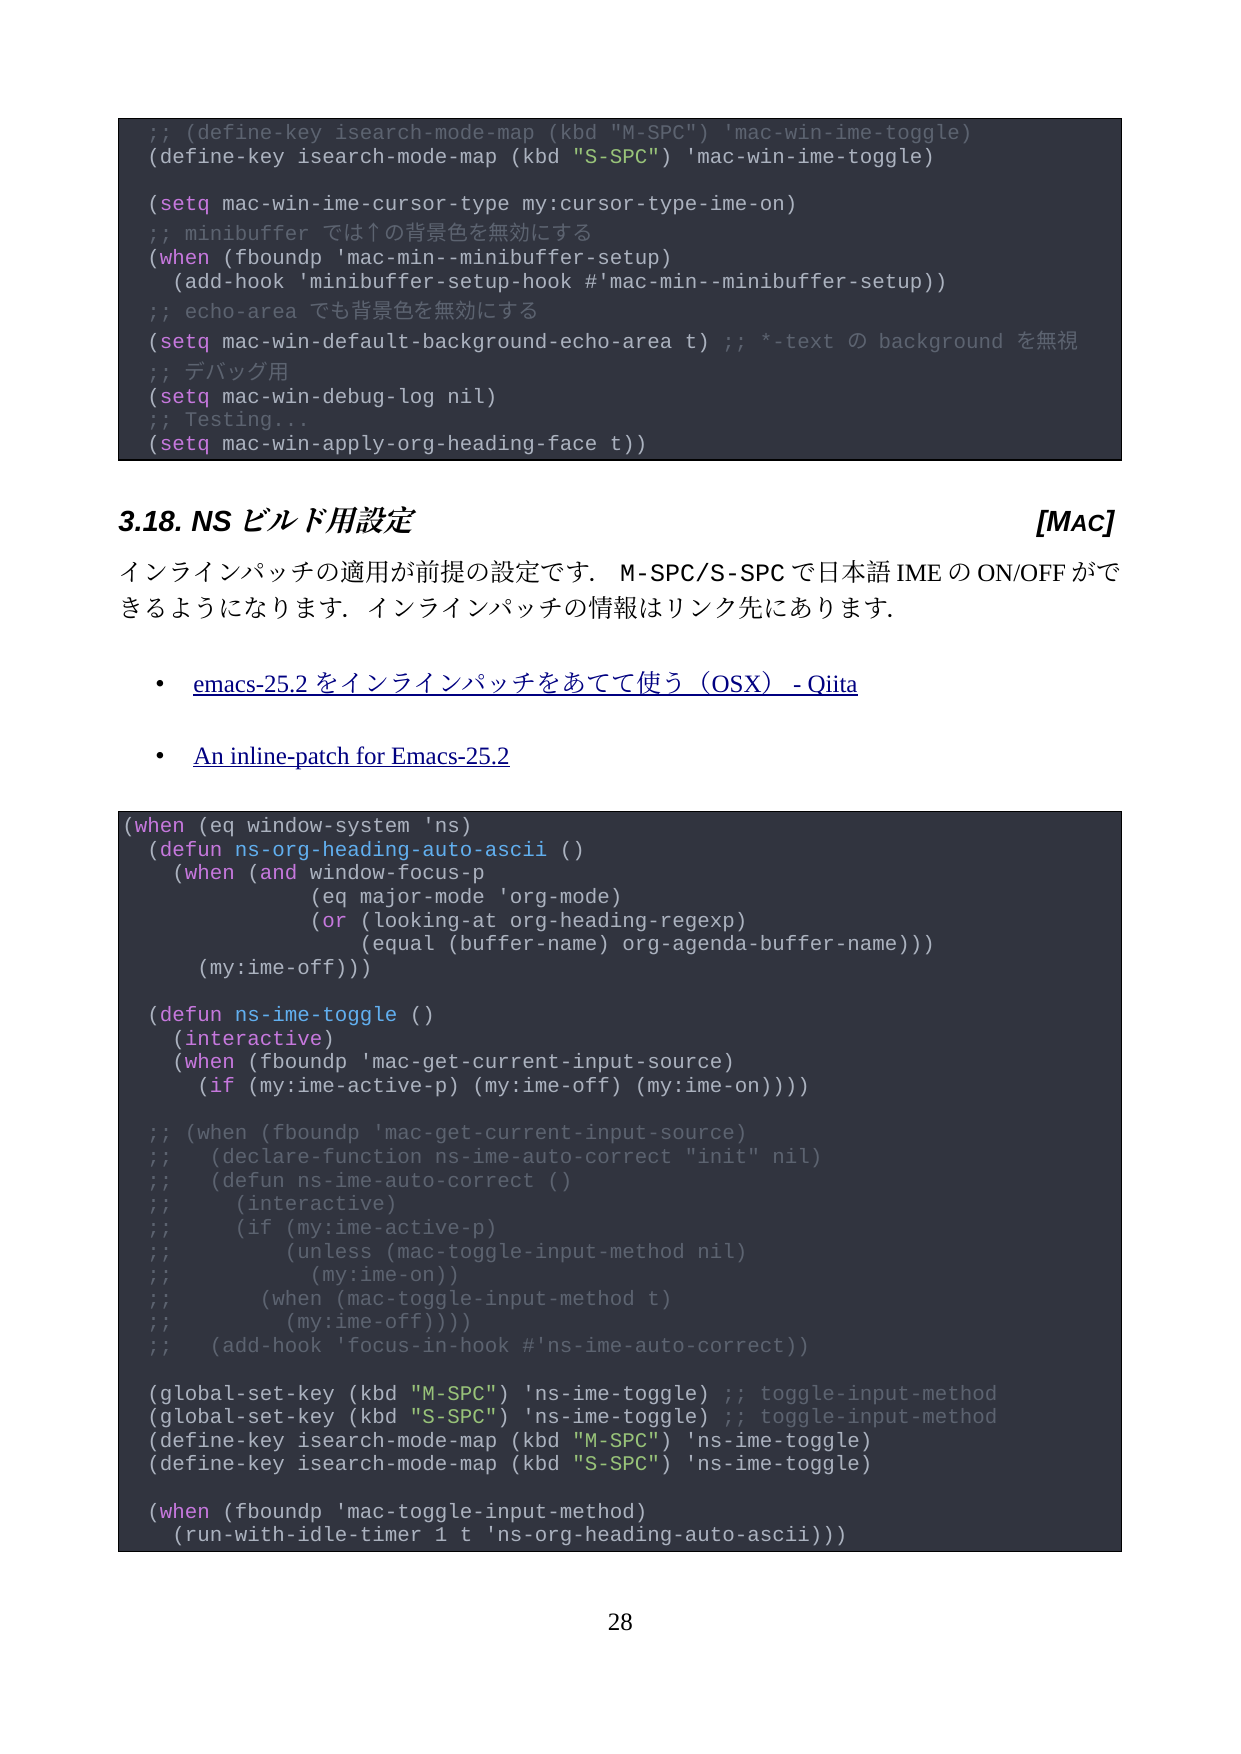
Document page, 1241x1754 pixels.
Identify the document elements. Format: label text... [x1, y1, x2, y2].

text (run-with-idle-timer 1 t 'ns-org-heading-auto-ascii))) [119, 1520, 1121, 1551]
list emacs-25.2 をインラインパッチをあてて使う（OSX） - Qiita [156, 666, 1122, 728]
text (when (eq window-system 'ns) [119, 812, 1121, 835]
text ;; (interactive) [119, 1189, 1121, 1213]
list An inline-patch for Emacs-25.2 [156, 741, 1122, 798]
text (when (and window-focus-p [119, 858, 1121, 882]
text (if (my:ime-active-p) (my:ime-off) (my:ime-on)))) [119, 1071, 1121, 1095]
text ;; (my:ime-off)))) [119, 1308, 1121, 1331]
text (or (looking-at org-heading-regexp) [119, 906, 1121, 929]
text (setq mac-win-ime-cursor-type my:cursor-type-ime-on) [119, 189, 1121, 213]
text ;; (if (my:ime-active-p) [119, 1213, 1121, 1237]
text (define-key isearch-mode-map (kbd "S-SPC") 'mac-win-ime-toggle) [119, 142, 1121, 165]
text ;; (my:ime-on)) [119, 1260, 1121, 1284]
text ;; (defun ns-ime-auto-correct () [119, 1166, 1121, 1189]
text (setq mac-win-debug-log nil) [119, 382, 1121, 405]
text ;; Testing... [119, 405, 1121, 429]
text (when (fboundp 'mac-get-current-input-source) [119, 1047, 1121, 1071]
text ;; minibuffer では↑の背景色を無効にする [119, 213, 1121, 243]
text (my:ime-off))) [119, 953, 1121, 977]
text (define-key isearch-mode-map (kbd "S-SPC") 'ns-ime-toggle) [119, 1449, 1121, 1473]
text (global-set-key (kbd "S-SPC") 'ns-ime-toggle) ;; toggle-input-method [119, 1402, 1121, 1426]
text ;; (add-hook 'focus-in-hook #'ns-ime-auto-correct)) [119, 1331, 1121, 1355]
text ;; (unless (mac-toggle-input-method nil) [119, 1237, 1121, 1260]
text (equal (buffer-name) org-agenda-buffer-name))) [119, 929, 1121, 953]
text ;; (declare-function ns-ime-auto-correct "init" nil) [119, 1142, 1121, 1166]
text インラインパッチの適用が前提の設定です． M-SPC/S-SPC で日本語IMEのON/OFFができるようになります．インラインパッチの情報はリンク先にあります． [118, 552, 1122, 653]
text (when (fboundp 'mac-min--minibuffer-setup) [119, 243, 1121, 267]
text (defun ns-ime-toggle () [119, 1000, 1121, 1024]
text (when (fboundp 'mac-toggle-input-method) [119, 1497, 1121, 1520]
text ;; echo-area でも背景色を無効にする [119, 290, 1121, 321]
text ;; (define-key isearch-mode-map (kbd "M-SPC") 'mac-win-ime-toggle) [119, 119, 1121, 142]
text (interactive) [119, 1024, 1121, 1047]
text (add-hook 'minibuffer-setup-hook #'mac-min--minibuffer-setup)) [119, 267, 1121, 290]
text (setq mac-win-default-background-echo-area t) ;; *-text の background を無視 [119, 321, 1121, 351]
text (define-key isearch-mode-map (kbd "M-SPC") 'ns-ime-toggle) [119, 1426, 1121, 1449]
text ;; (when (fboundp 'mac-get-current-input-source) [119, 1118, 1121, 1142]
text ;; (when (mac-toggle-input-method t) [119, 1284, 1121, 1308]
text (defun ns-org-heading-auto-ascii () [119, 835, 1121, 858]
subtitle NSビルド用設定 [Mac] [118, 498, 1122, 540]
text ;; デバッグ用 [119, 351, 1121, 382]
text (eq major-mode 'org-mode) [119, 882, 1121, 906]
text (global-set-key (kbd "M-SPC") 'ns-ime-toggle) ;; toggle-input-method [119, 1378, 1121, 1402]
text (setq mac-win-apply-org-heading-face t)) [119, 429, 1121, 459]
